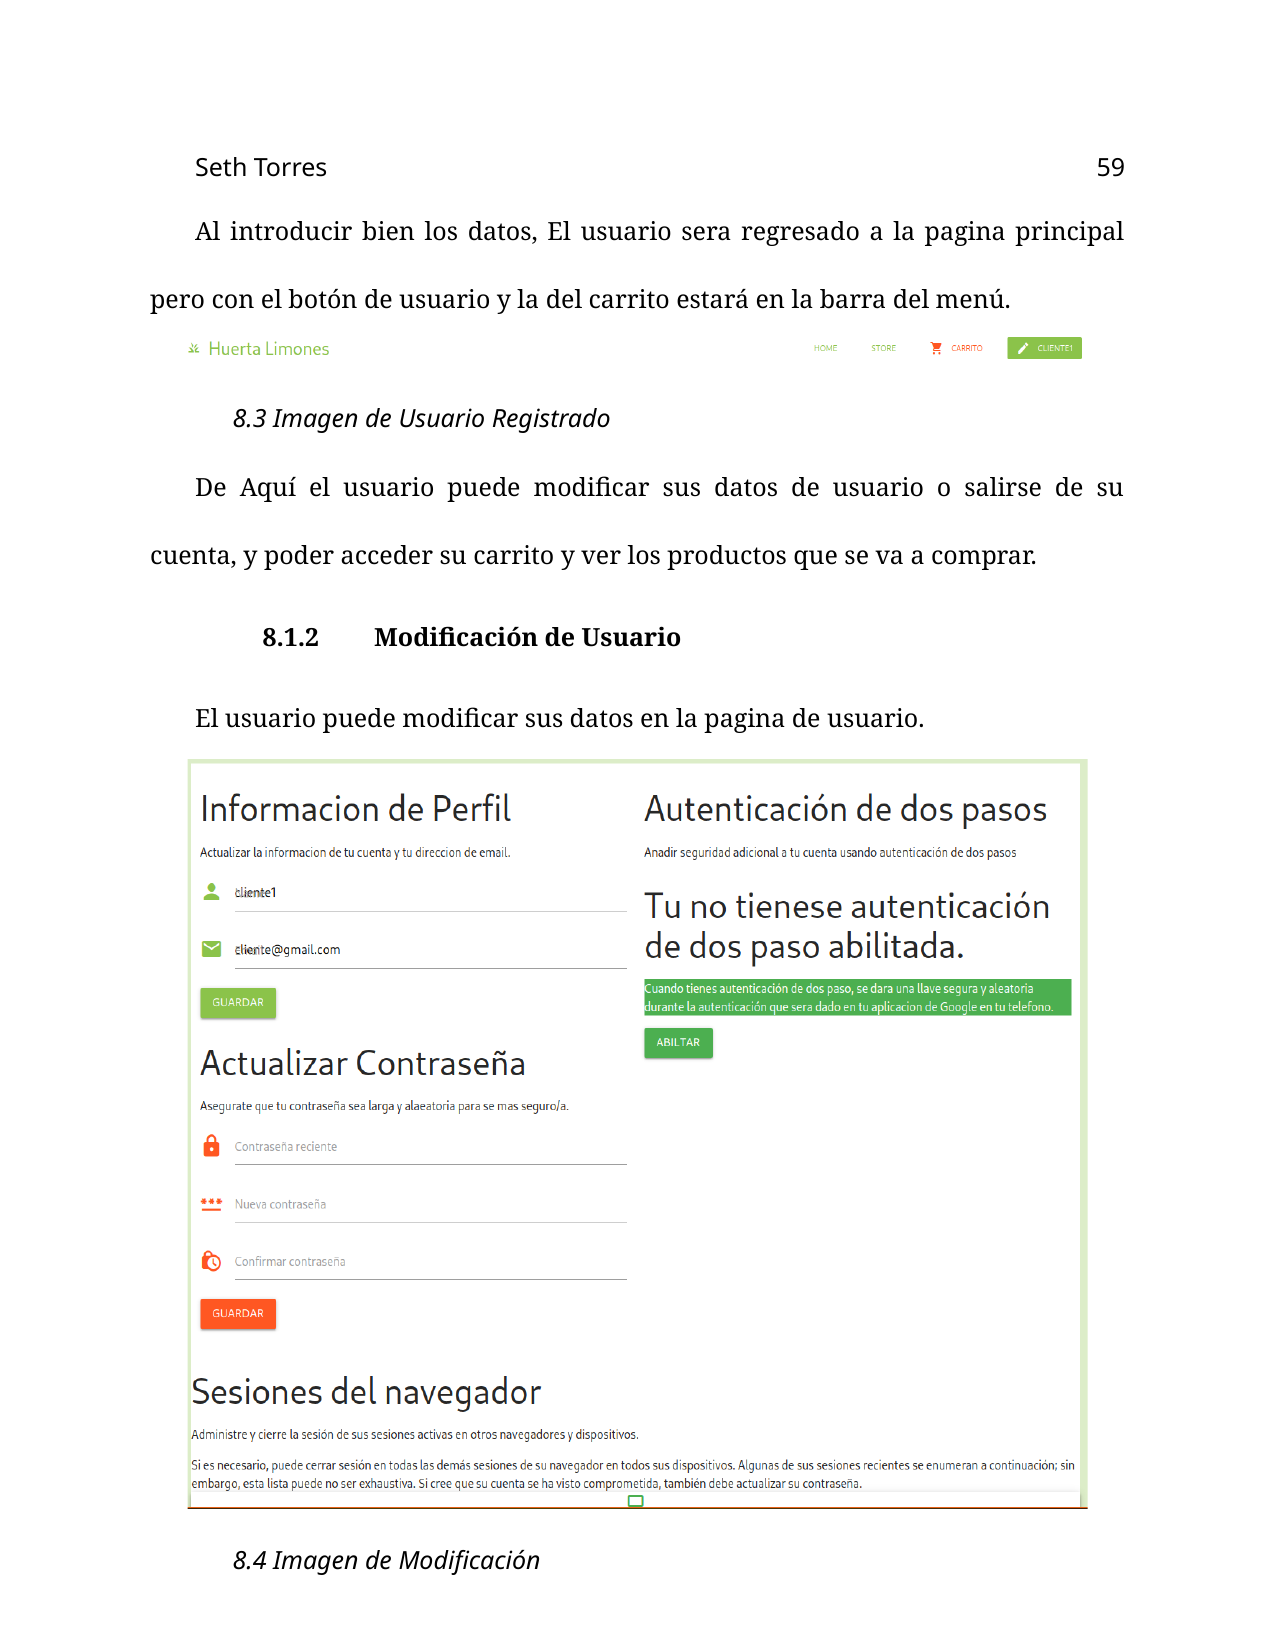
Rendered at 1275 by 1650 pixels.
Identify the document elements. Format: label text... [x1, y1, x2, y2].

picture [187, 331, 1088, 367]
subtitle Modificación de Usuario [262, 620, 1125, 654]
text De Aquí el usuario puede modificar sus datos de usuario o salirse de su cuenta, y poder acceder su carrito y ver los productos que se va a comprar. [150, 350, 1125, 571]
text 8.3 Imagen de Usuario Registrado [187, 367, 1087, 435]
text El usuario puede modificar sus datos en la pagina de usuario. [150, 701, 1125, 735]
picture [187, 759, 1088, 1509]
text Al introducir bien los datos, El usuario sera regresado a la pagina principal pero con el botón de usuario y la del carrito estará en la barra del menú. [150, 213, 1125, 316]
text [187, 318, 1087, 331]
text [187, 747, 1087, 759]
text 8.4 Imagen de Modificación [187, 1509, 1087, 1576]
